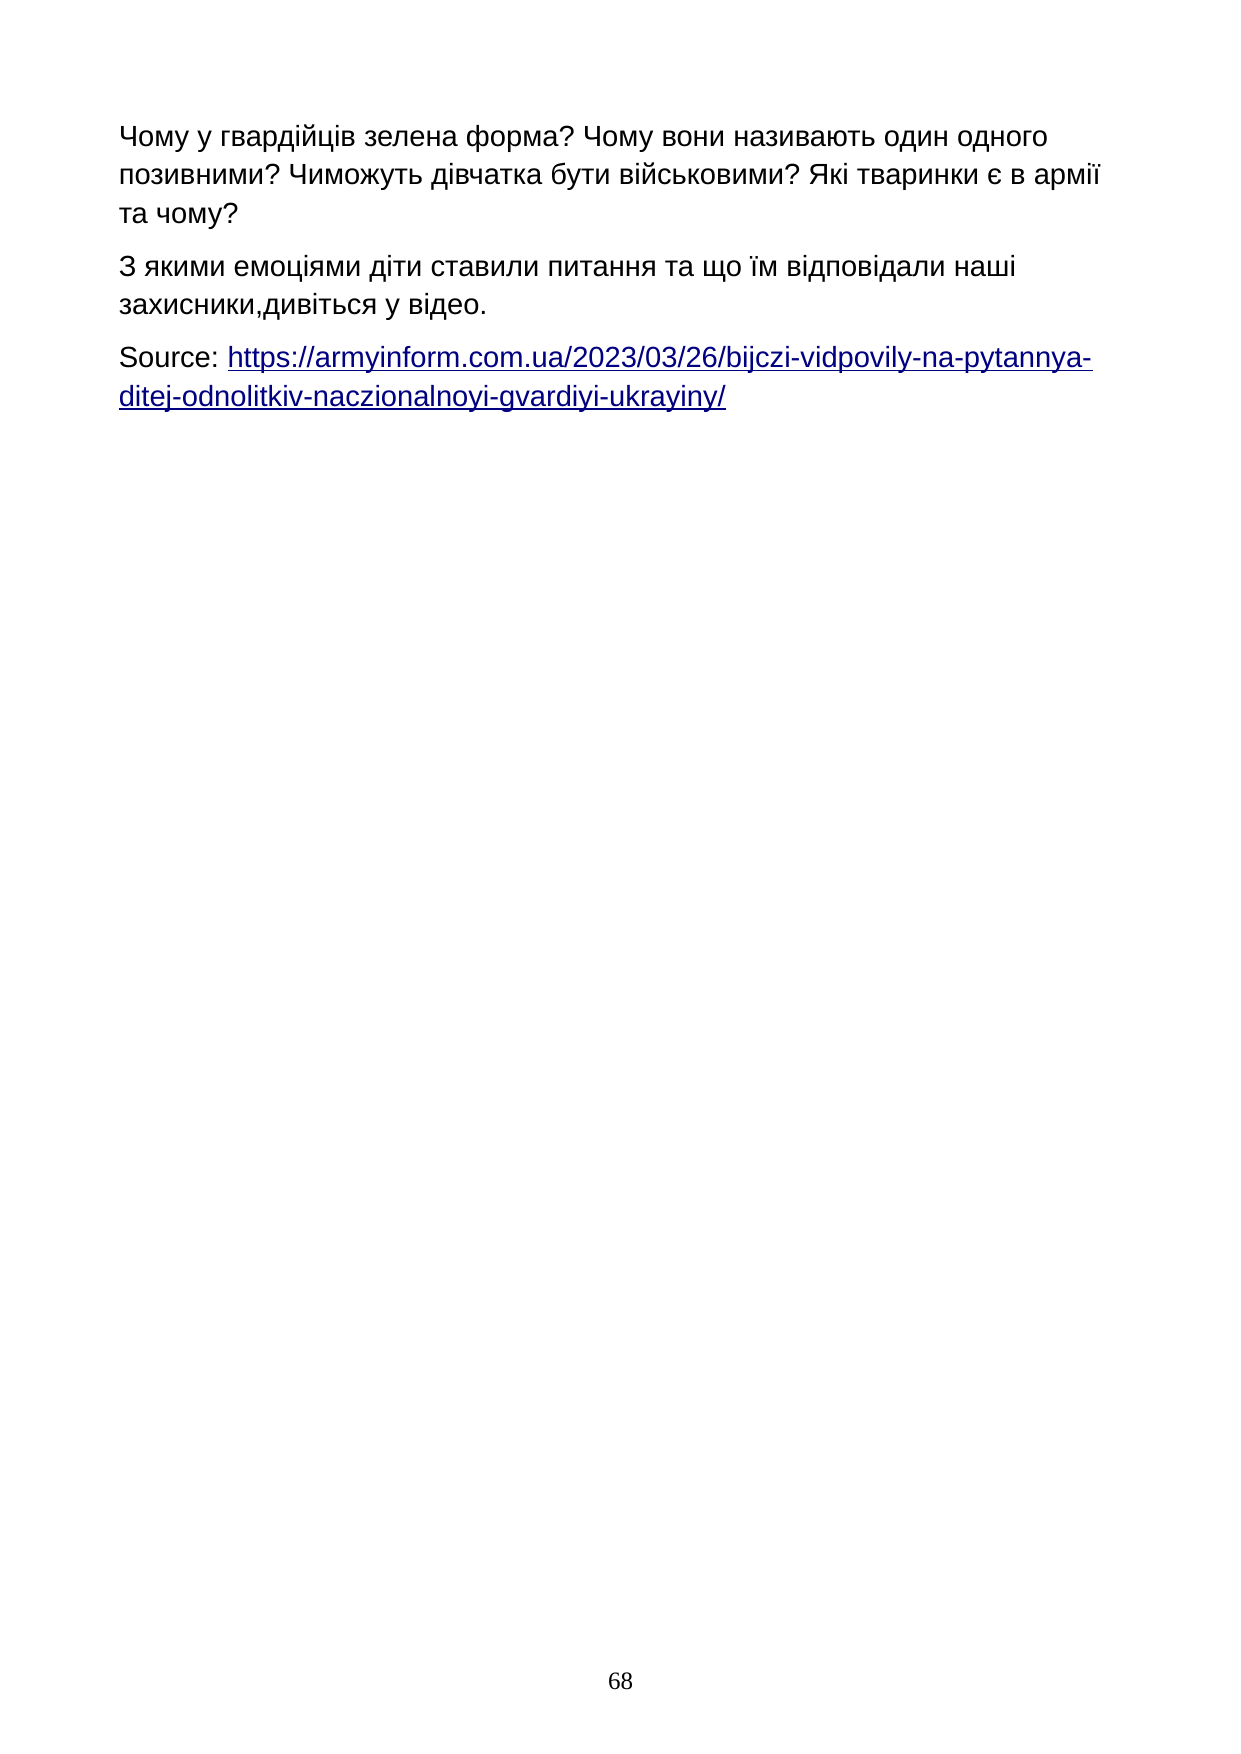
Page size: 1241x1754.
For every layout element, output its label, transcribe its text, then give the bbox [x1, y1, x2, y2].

text З якими емоціями діти ставили питання та що їм відповідали наші захисники,дивіться у відео. [118, 249, 1122, 321]
text Чому у гвардійців зелена форма? Чому вони називають один одного позивними? Чиможуть дівчатка бути військовими? Які тваринки є в армії та чому? [118, 118, 1122, 229]
text Source: https://armyinform.com.ua/2023/03/26/bijczi-vidpovily-na-pytannya-ditej-odnolitkiv-naczionalnoyi-gvardiyi-ukrayiny/ [118, 340, 1122, 412]
